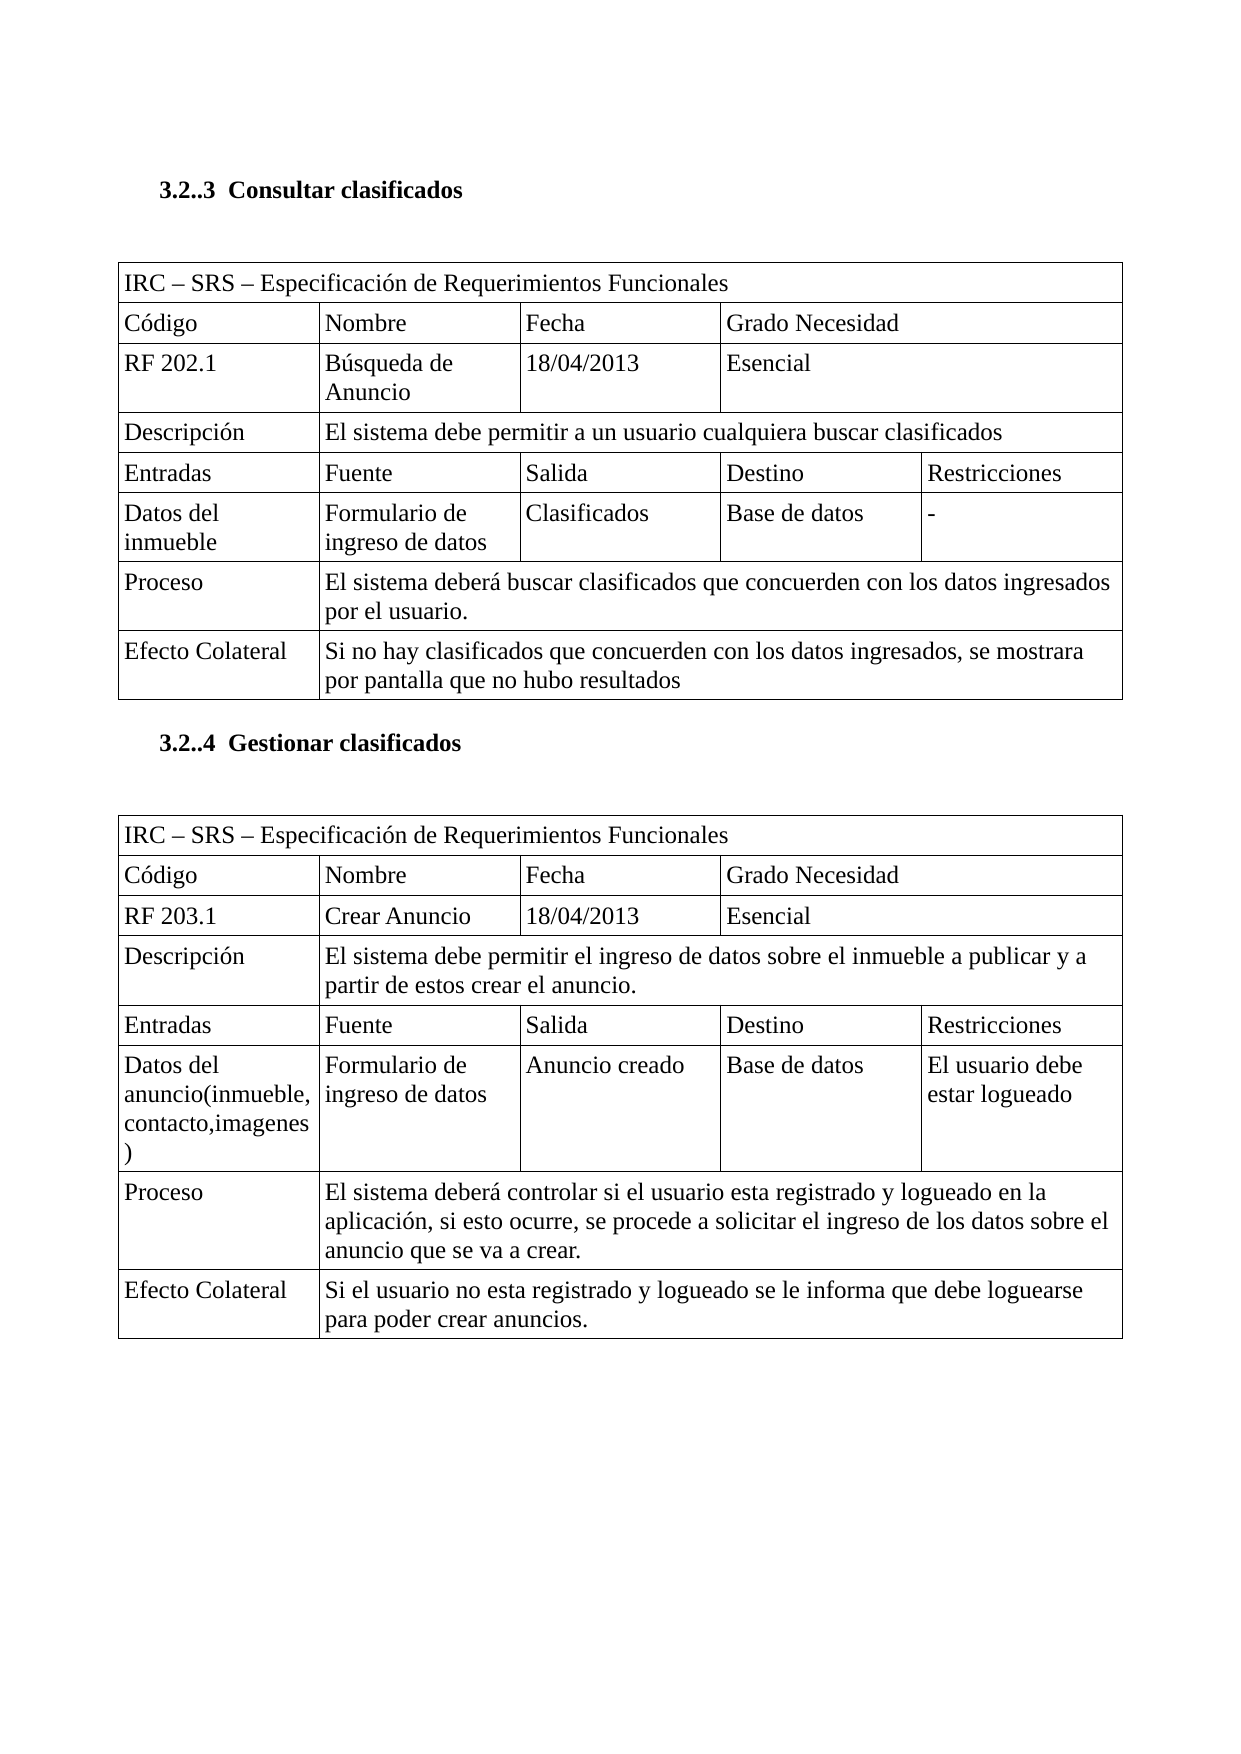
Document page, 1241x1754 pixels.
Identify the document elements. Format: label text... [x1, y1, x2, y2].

table_cell Restricciones [922, 1006, 1122, 1045]
table_cell Si el usuario no esta registrado y logueado se le informa que debe loguearse para poder crear anuncios. [320, 1270, 1122, 1338]
table_cell El usuario debe estar logueado [922, 1046, 1122, 1171]
table_cell El sistema deberá controlar si el usuario esta registrado y logueado en la aplicación, si esto ocurre, se procede a solicitar el ingreso de los datos sobre el anuncio que se va a crear. [320, 1172, 1122, 1269]
list Consultar clasificados [153, 176, 1122, 204]
table_cell Formulario de ingreso de datos [320, 1046, 520, 1171]
table_cell Salida [521, 453, 720, 492]
table_cell Entradas [119, 453, 319, 492]
table_cell Proceso [119, 562, 319, 630]
table_cell Fecha [521, 856, 720, 895]
table_cell Fuente [320, 1006, 520, 1045]
table_cell Datos del inmueble [119, 493, 319, 561]
table_header IRC – SRS – Especificación de Requerimientos Funcionales [119, 263, 1122, 302]
table_cell Restricciones [922, 453, 1122, 492]
table_cell Nombre [320, 856, 520, 895]
table_cell Destino [721, 453, 921, 492]
table_cell Descripción [119, 936, 319, 1004]
table_header IRC – SRS – Especificación de Requerimientos Funcionales [119, 816, 1122, 855]
table_cell - [922, 493, 1122, 561]
table_cell Efecto Colateral [119, 1270, 319, 1338]
table_cell Si no hay clasificados que concuerden con los datos ingresados, se mostrara por pantalla que no hubo resultados [320, 631, 1122, 699]
table_cell Grado Necesidad [721, 856, 1122, 895]
table_cell Anuncio creado [521, 1046, 720, 1171]
table_cell El sistema deberá buscar clasificados que concuerden con los datos ingresados por el usuario. [320, 562, 1122, 630]
table_cell Proceso [119, 1172, 319, 1269]
table_cell Código [119, 303, 319, 342]
table_cell Salida [521, 1006, 720, 1045]
table_cell Grado Necesidad [721, 303, 1122, 342]
table_cell Fecha [521, 303, 720, 342]
list Gestionar clasificados [153, 728, 1122, 757]
table_cell Clasificados [521, 493, 720, 561]
table_cell Esencial [721, 896, 1122, 935]
table_cell Búsqueda de Anuncio [320, 344, 520, 412]
table_cell Efecto Colateral [119, 631, 319, 699]
table_cell Entradas [119, 1006, 319, 1045]
table_cell Base de datos [721, 1046, 921, 1171]
table_cell 18/04/2013 [521, 344, 720, 412]
table_cell Nombre [320, 303, 520, 342]
table_cell Formulario de ingreso de datos [320, 493, 520, 561]
table_cell Crear Anuncio [320, 896, 520, 935]
table_cell El sistema debe permitir el ingreso de datos sobre el inmueble a publicar y a partir de estos crear el anuncio. [320, 936, 1122, 1004]
table_cell Datos del anuncio(inmueble,contacto,imagenes) [119, 1046, 319, 1171]
table_cell Esencial [721, 344, 1122, 412]
table_cell RF 203.1 [119, 896, 319, 935]
table_cell Fuente [320, 453, 520, 492]
table_cell RF 202.1 [119, 344, 319, 412]
table_cell Base de datos [721, 493, 921, 561]
table_cell 18/04/2013 [521, 896, 720, 935]
table_cell El sistema debe permitir a un usuario cualquiera buscar clasificados [320, 413, 1122, 452]
table_cell Destino [721, 1006, 921, 1045]
table_cell Descripción [119, 413, 319, 452]
table_cell Código [119, 856, 319, 895]
